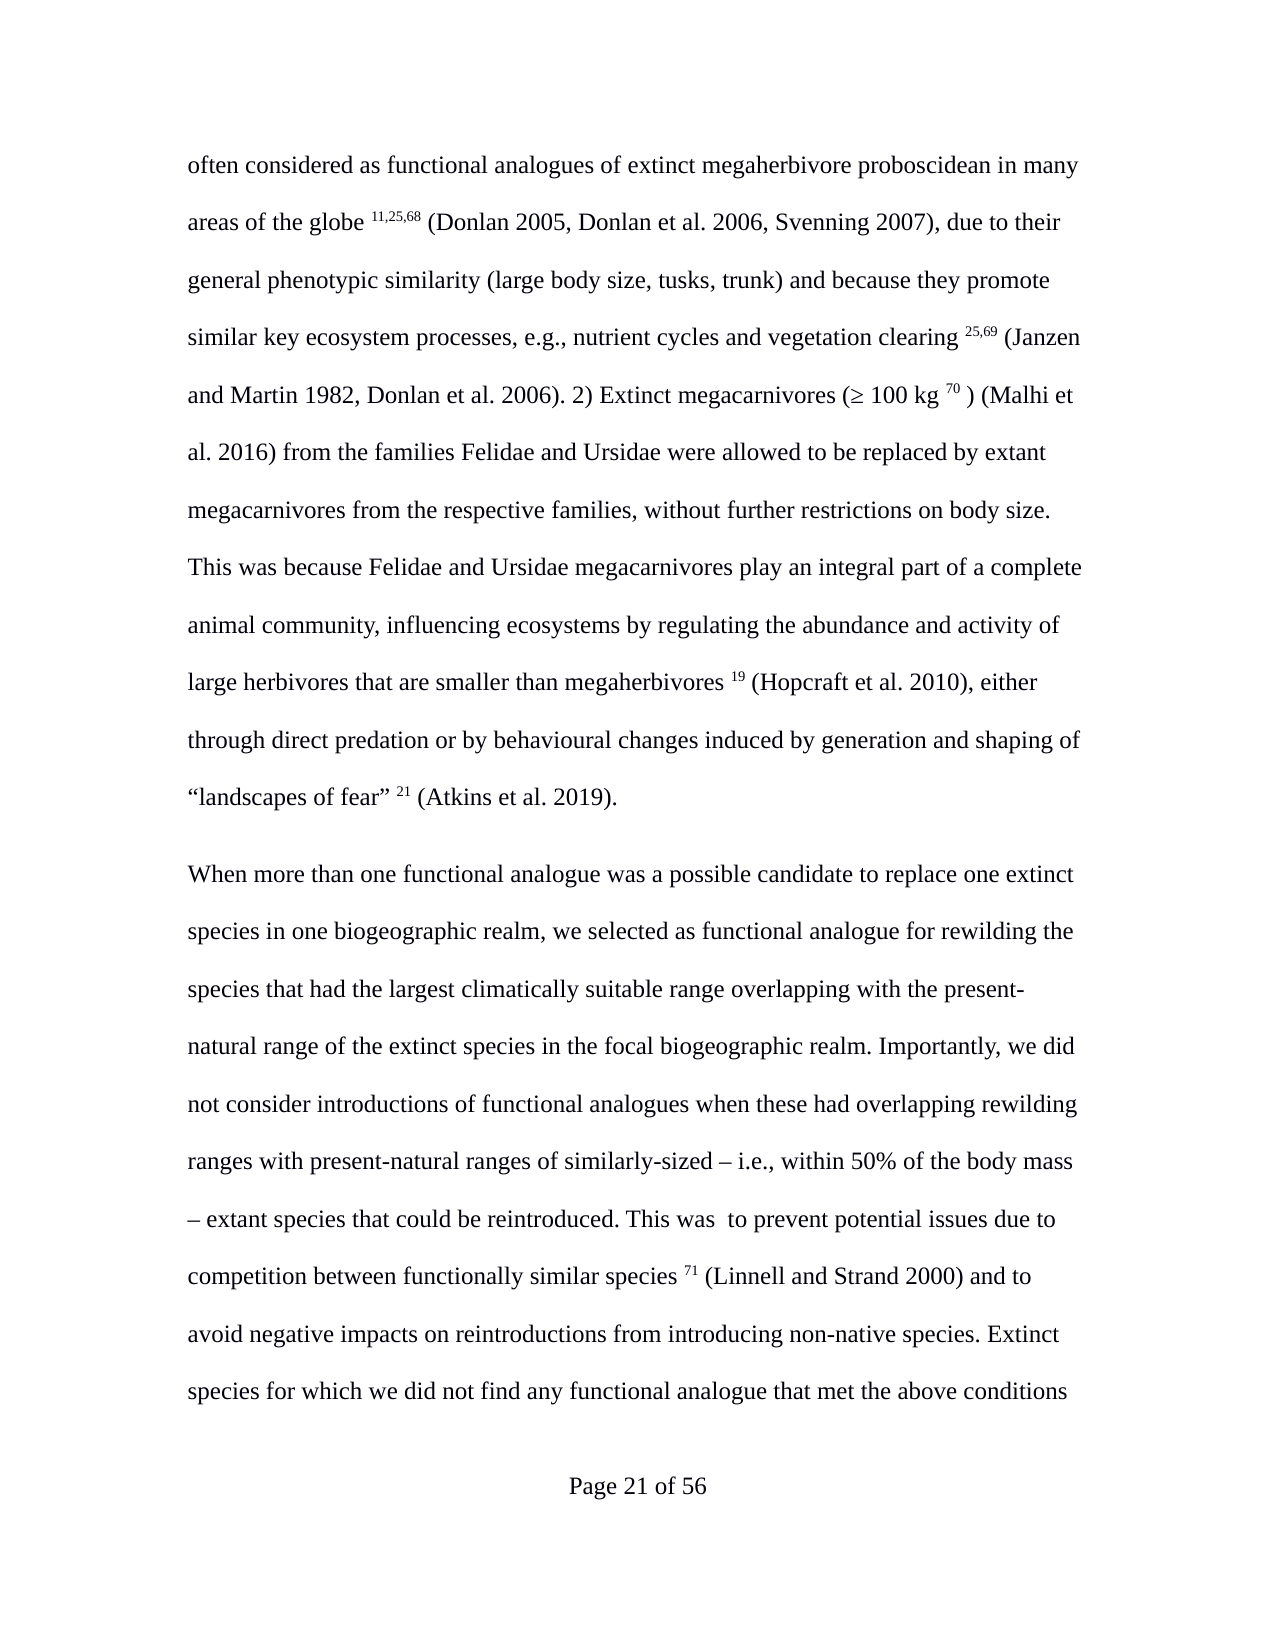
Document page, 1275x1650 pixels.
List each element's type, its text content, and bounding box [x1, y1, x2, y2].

text often considered as functional analogues of extinct megaherbivore proboscidean in many areas of the globe 11,25,68⁠ (Donlan 2005, Donlan et al. 2006, Svenning 2007), due to their general phenotypic similarity (large body size, tusks, trunk) and because they promote similar key ecosystem processes, e.g., nutrient cycles and vegetation clearing 25,69⁠ (Janzen and Martin 1982, Donlan et al. 2006). 2) Extinct megacarnivores (≥ 100 kg 70⁠ ) (Malhi et al. 2016) from the families Felidae and Ursidae were allowed to be replaced by extant megacarnivores from the respective families, without further restrictions on body size. This was because Felidae and Ursidae megacarnivores play an integral part of a complete animal community, influencing ecosystems by regulating the abundance and activity of large herbivores that are smaller than megaherbivores 19⁠ (Hopcraft et al. 2010), either through direct predation or by behavioural changes induced by generation and shaping of “landscapes of fear” 21⁠ (Atkins et al. 2019). [187, 150, 1087, 811]
text When more than one functional analogue was a possible candidate to replace one extinct species in one biogeographic realm, we selected as functional analogue for rewilding the species that had the largest climatically suitable range overlapping with the present-natural range of the extinct species in the focal biogeographic realm. Importantly, we did not consider introductions of functional analogues when these had overlapping rewilding ranges with present-natural ranges of similarly-sized – i.e., within 50% of the body mass – extant species that could be reintroduced. This was to prevent potential issues due to competition between functionally similar species 71⁠ (Linnell and Strand 2000) and to avoid negative impacts on reintroductions from introducing non-native species. Extinct species for which we did not find any functional analogue that met the above conditions [187, 859, 1087, 1405]
